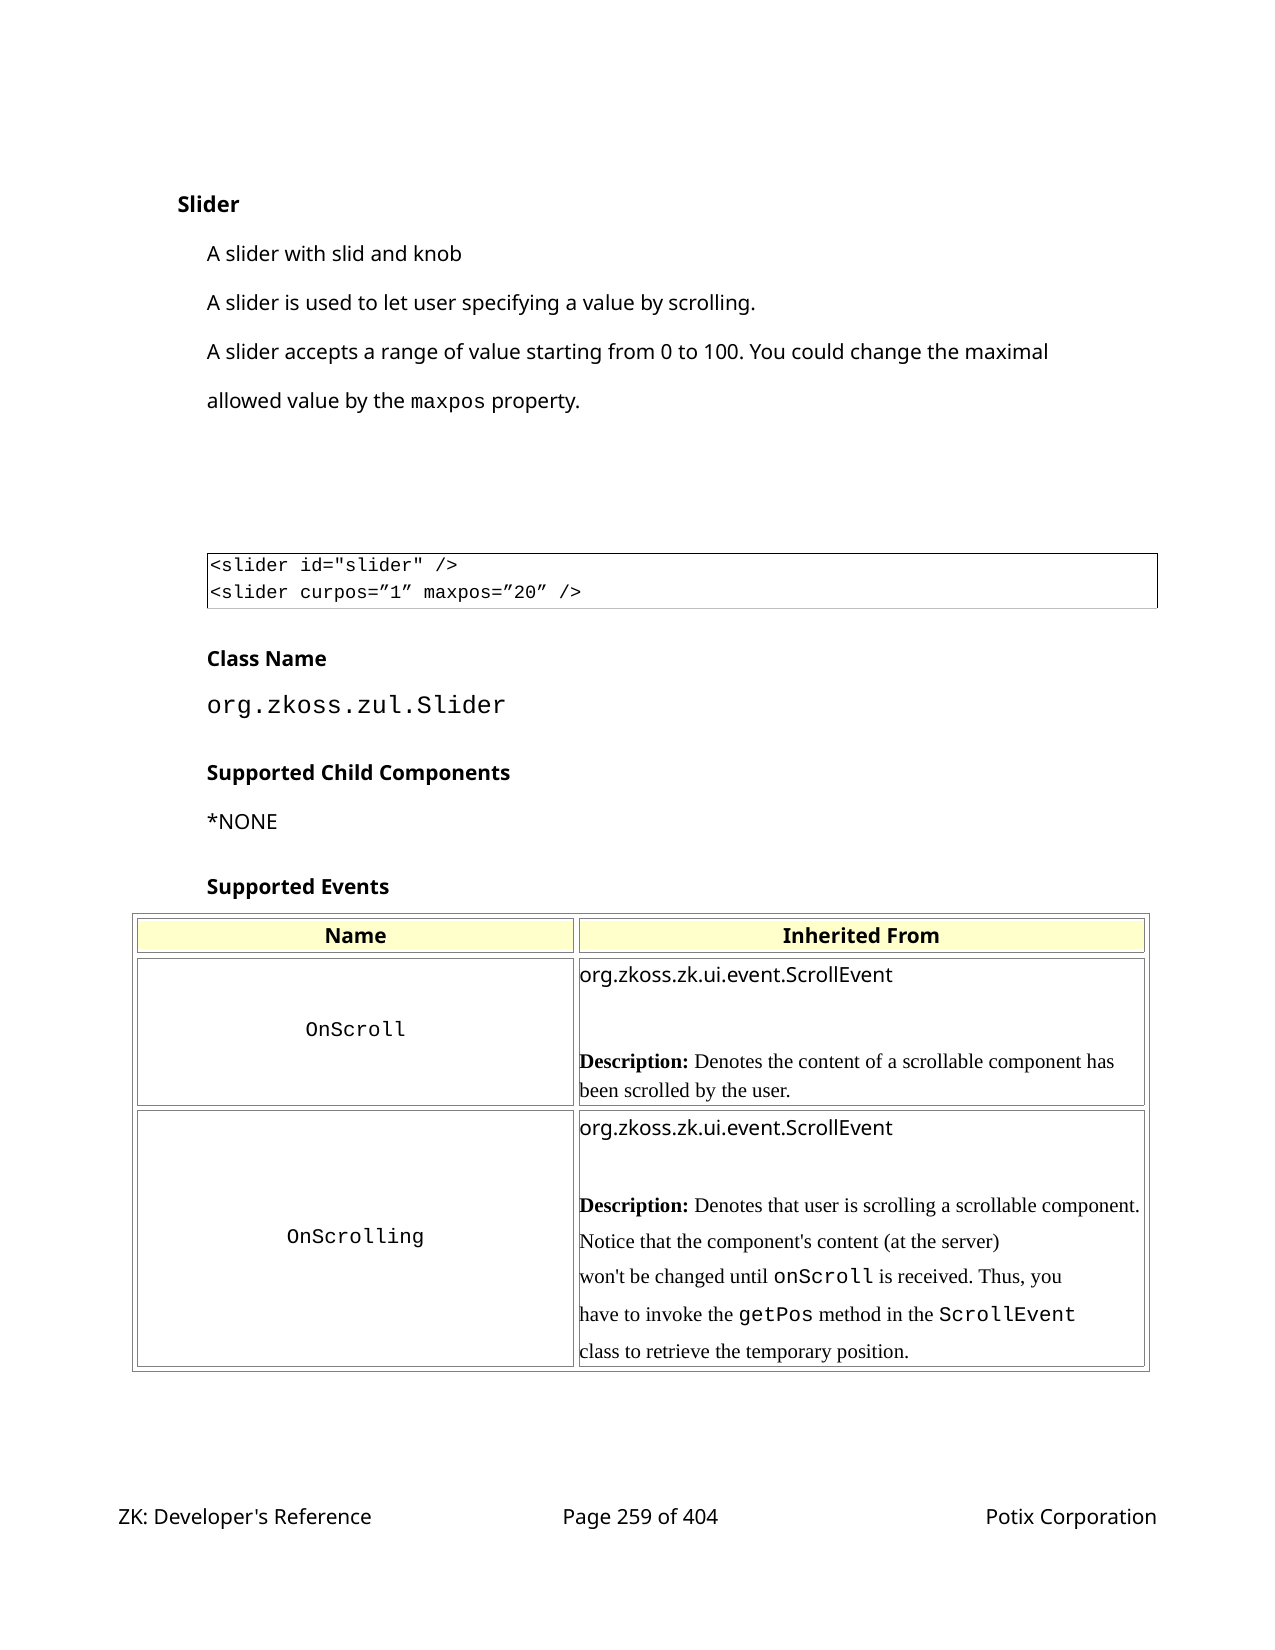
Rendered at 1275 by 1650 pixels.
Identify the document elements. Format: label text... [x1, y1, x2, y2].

table_header Name [134, 914, 576, 952]
table_header Inherited From [576, 914, 1147, 952]
text org.zkoss.zul.Slider [207, 693, 1157, 721]
table_cell org.zkoss.zk.ui.event.ScrollEvent Description: Denotes the content of a scrollable component has been scrolled by the user. [576, 952, 1147, 1104]
text A slider with slid and knob [207, 239, 1157, 268]
table_cell OnScroll [134, 952, 576, 1104]
text A slider accepts a range of value starting from 0 to 100. You could change the maximal [207, 337, 1157, 365]
subtitle Supported Events [207, 872, 1157, 900]
subtitle Supported Child Components [207, 758, 1157, 786]
subtitle Class Name [207, 644, 1157, 673]
text *NONE [207, 807, 1157, 835]
text <slider id="slider" /> [208, 554, 1157, 577]
text A slider is used to let user specifying a value by scrolling. [207, 288, 1157, 317]
subtitle Slider [177, 189, 1157, 219]
table_cell org.zkoss.zk.ui.event.ScrollEvent Description: Denotes that user is scrolling a scrollable component. Notice that the component's content (at the server) won't be changed until onScroll is received. Thus, you have to invoke the getPos method in the ScrollEvent class to retrieve the temporary position. [576, 1105, 1147, 1366]
text allowed value by the maxpos property. [207, 386, 1157, 414]
table_cell OnScrolling [134, 1105, 576, 1366]
text <slider curpos=”1” maxpos=”20” /> [208, 580, 1157, 608]
